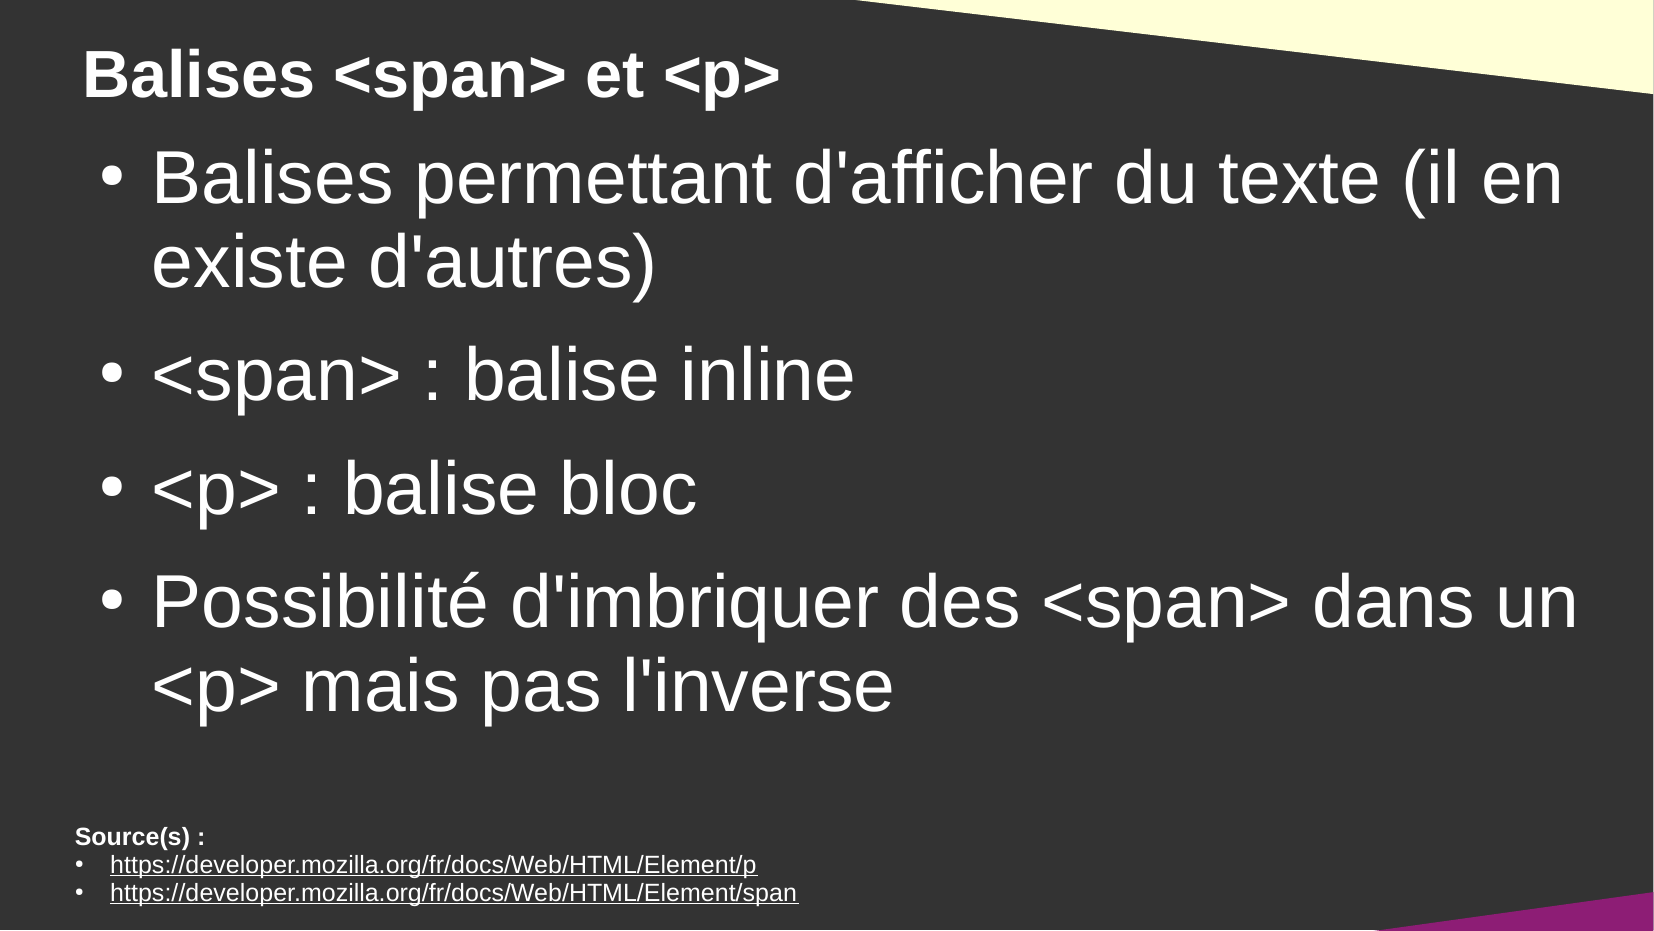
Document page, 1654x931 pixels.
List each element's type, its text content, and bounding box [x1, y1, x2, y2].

text_box [855, 0, 1654, 95]
text_box Source(s) : https://developer.mozilla.org/fr/docs/Web/HTML/Element/p https://developer.mozilla.org/fr/docs/Web/HTML/Element/span [59, 815, 1546, 931]
text_box [1373, 892, 1654, 931]
title Balises <span> et <p> [82, 37, 1571, 112]
list Balises permettant d'afficher du texte (il en existe d'autres) <span> : balise inline <p> : balise bloc Possibilité d'imbriquer des <span> dans un <p> mais pas l'inverse [80, 135, 1620, 777]
